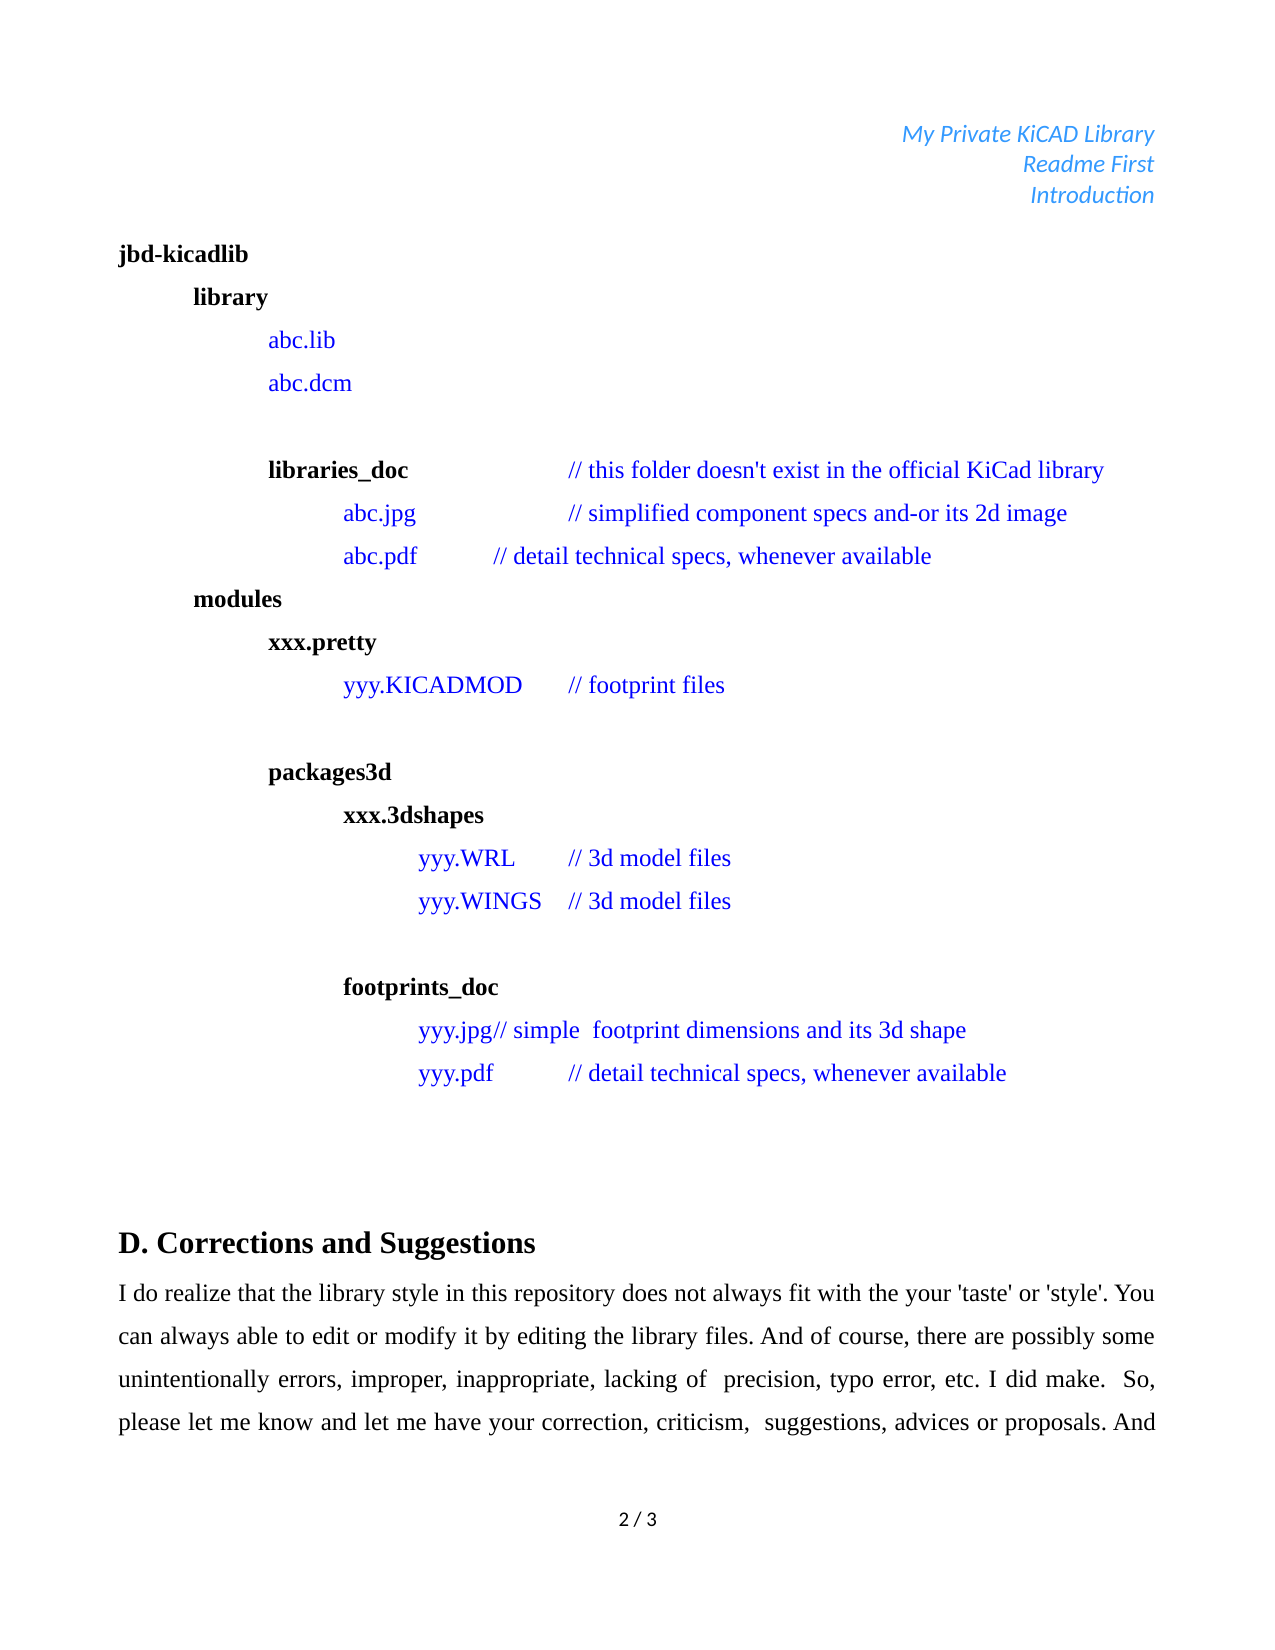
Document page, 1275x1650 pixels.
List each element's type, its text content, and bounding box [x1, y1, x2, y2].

text modules [118, 584, 1157, 613]
text library [118, 282, 1157, 311]
text abc.pdf // detail technical specs, whenever available [118, 541, 1157, 570]
text jbd-kicadlib [118, 239, 1157, 268]
text footprints_doc [118, 972, 1157, 1001]
text abc.dcm [118, 368, 1157, 397]
text abc.lib [118, 325, 1157, 354]
text I do realize that the library style in this repository does not always fit with the your 'taste' or 'style'. You can always able to edit or modify it by editing the library files. And of course, there are possibly some unintentionally errors, improper, inappropriate, lacking of precision, typo error, etc. I did make. So, please let me know and let me have your correction, criticism, suggestions, advices or proposals. And [118, 1278, 1157, 1436]
text yyy.pdf // detail technical specs, whenever available [118, 1058, 1157, 1087]
text yyy.KICADMOD // footprint files [118, 670, 1157, 699]
text yyy.WRL // 3d model files [118, 843, 1157, 872]
text yyy.WINGS // 3d model files [118, 886, 1157, 915]
text abc.jpg // simplified component specs and-or its 2d image [118, 498, 1157, 527]
text packages3d [118, 757, 1157, 785]
text xxx.3dshapes [118, 800, 1157, 828]
text D. Corrections and Suggestions [118, 1224, 1157, 1260]
text yyy.jpg // simple footprint dimensions and its 3d shape [118, 1015, 1157, 1044]
text libraries_doc // this folder doesn't exist in the official KiCad library [118, 455, 1157, 483]
text xxx.pretty [118, 627, 1157, 656]
